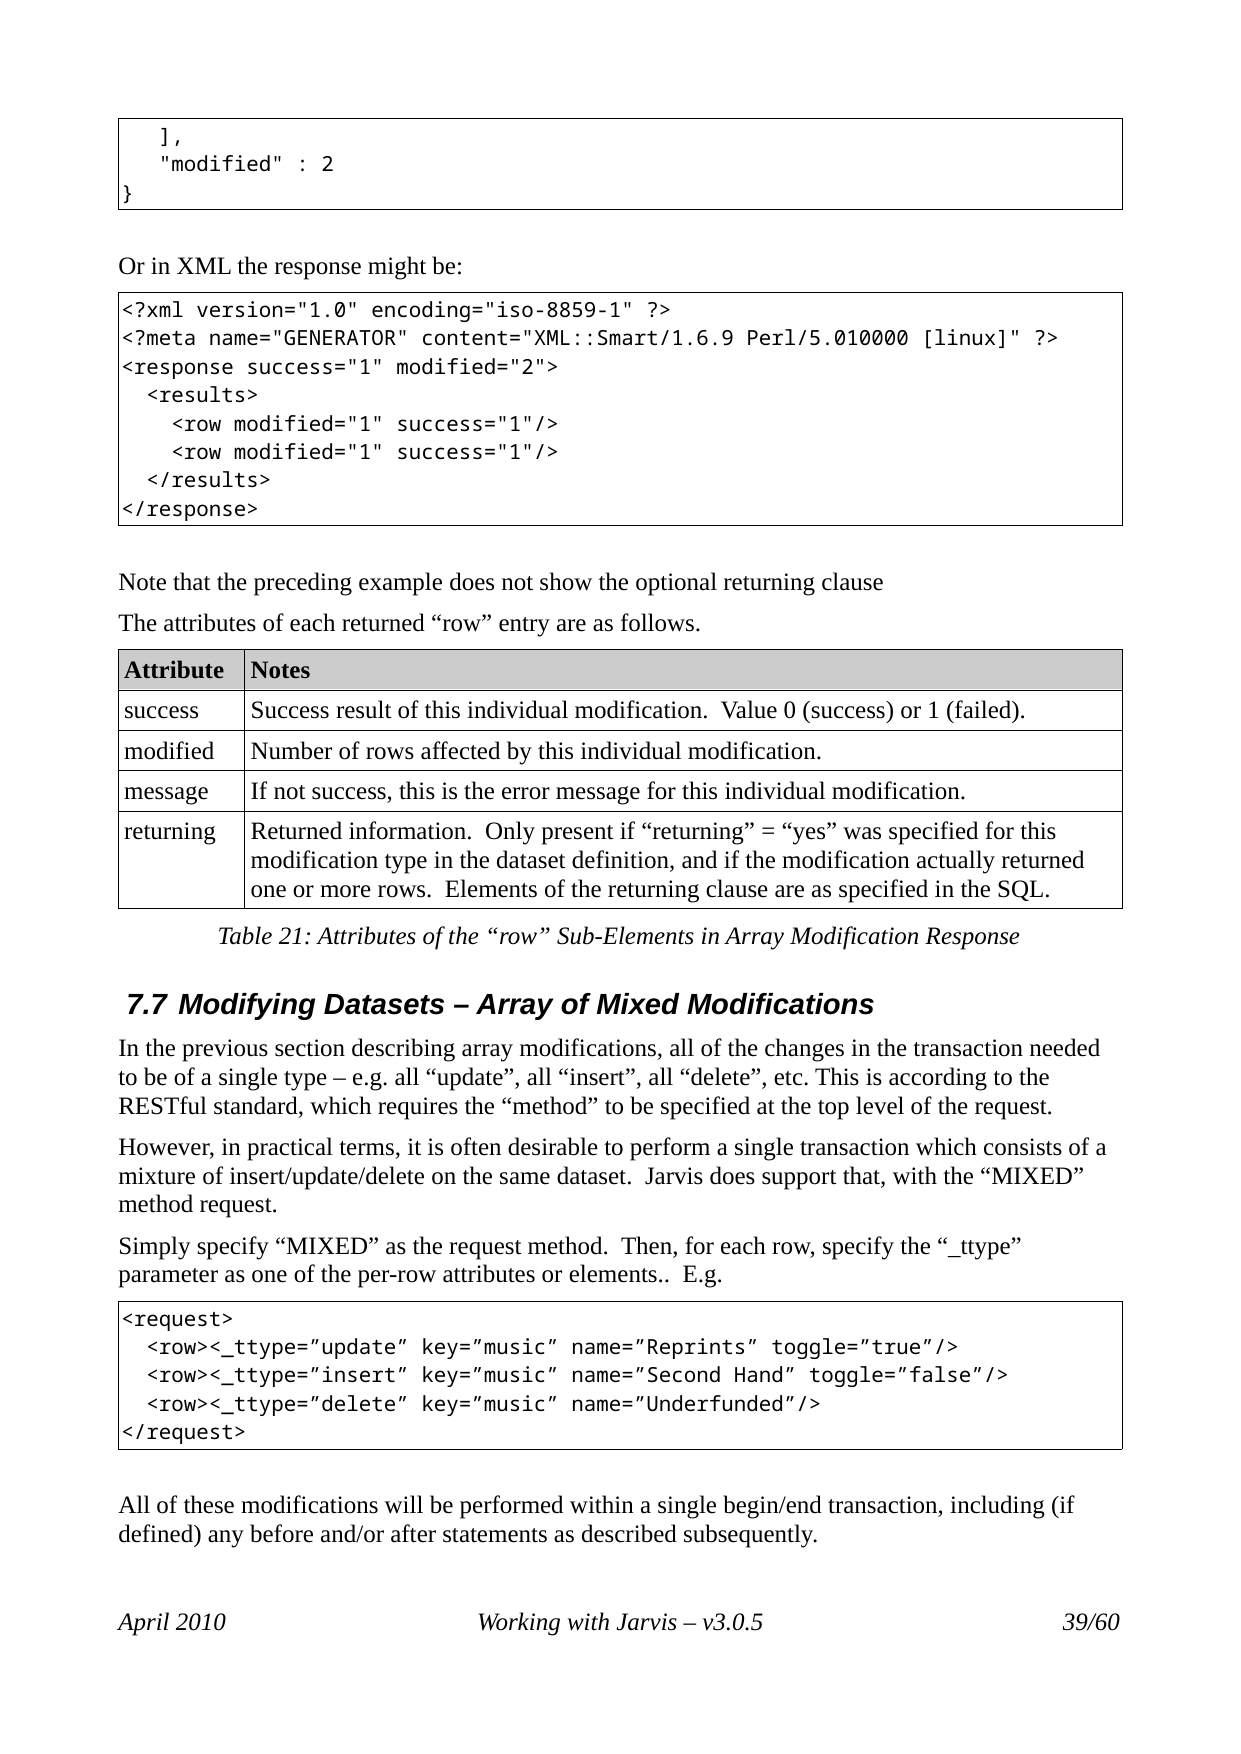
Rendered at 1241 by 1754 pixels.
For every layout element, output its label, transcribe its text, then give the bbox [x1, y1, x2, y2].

text <row><_ttype=”delete” key=”music” name=”Underfunded”/> [119, 1386, 1122, 1414]
text In the previous section describing array modifications, all of the changes in the transaction needed to be of a single type – e.g. all “update”, all “insert”, all “delete”, etc. This is according to the RESTful standard, which requires the “method” to be specified at the top level of the request. [118, 1033, 1122, 1119]
table_cell Success result of this individual modification. Value 0 (success) or 1 (failed). [245, 691, 1122, 730]
text The attributes of each returned “row” entry are as follows. [118, 608, 1122, 637]
table_cell returning [119, 812, 244, 908]
text </response> [119, 491, 1122, 525]
table_cell If not success, this is the error message for this individual modification. [245, 771, 1122, 811]
text Table 21: Attributes of the “row” Sub-Elements in Array Modification Response [118, 921, 1122, 950]
text </results> [119, 463, 1122, 491]
table_cell Number of rows affected by this individual modification. [245, 731, 1122, 770]
text <response success="1" modified="2"> [119, 349, 1122, 377]
text <?meta name="GENERATOR" content="XML::Smart/1.6.9 Perl/5.010000 [linux]" ?> [119, 320, 1122, 349]
subtitle Modifying Datasets – Array of Mixed Modifications [118, 987, 1122, 1021]
text <?xml version="1.0" encoding="iso-8859-1" ?> [119, 293, 1122, 320]
table_header Attribute [119, 650, 244, 689]
text Simply specify “MIXED” as the request method. Then, for each row, specify the “_ttype” parameter as one of the per-row attributes or elements.. E.g. [118, 1231, 1122, 1288]
text All of these modifications will be performed within a single begin/end transaction, including (if defined) any before and/or after statements as described subsequently. [118, 1490, 1122, 1548]
text However, in practical terms, it is often desirable to perform a single transaction which consists of a mixture of insert/update/delete on the same dataset. Jarvis does support that, with the “MIXED” method request. [118, 1132, 1122, 1218]
text } [119, 175, 1122, 209]
text <request> [119, 1302, 1122, 1329]
text <row modified="1" success="1"/> [119, 434, 1122, 463]
table_cell Returned information. Only present if “returning” = “yes” was specified for this modification type in the dataset definition, and if the modification actually returned one or more rows. Elements of the returning clause are as specified in the SQL. [245, 812, 1122, 908]
text <row modified="1" success="1"/> [119, 406, 1122, 434]
text </request> [119, 1414, 1122, 1449]
text Or in XML the response might be: [118, 251, 1122, 279]
text Note that the preceding example does not show the optional returning clause [118, 567, 1122, 596]
text ], [119, 119, 1122, 147]
text <row><_ttype=”insert” key=”music” name=”Second Hand” toggle=”false”/> [119, 1358, 1122, 1386]
text <results> [119, 377, 1122, 406]
table_header Notes [245, 650, 1122, 689]
table_cell success [119, 691, 244, 730]
text "modified" : 2 [119, 147, 1122, 175]
table_cell message [119, 771, 244, 811]
table_cell modified [119, 731, 244, 770]
text <row><_ttype=”update” key=”music” name=”Reprints” toggle=”true”/> [119, 1329, 1122, 1358]
